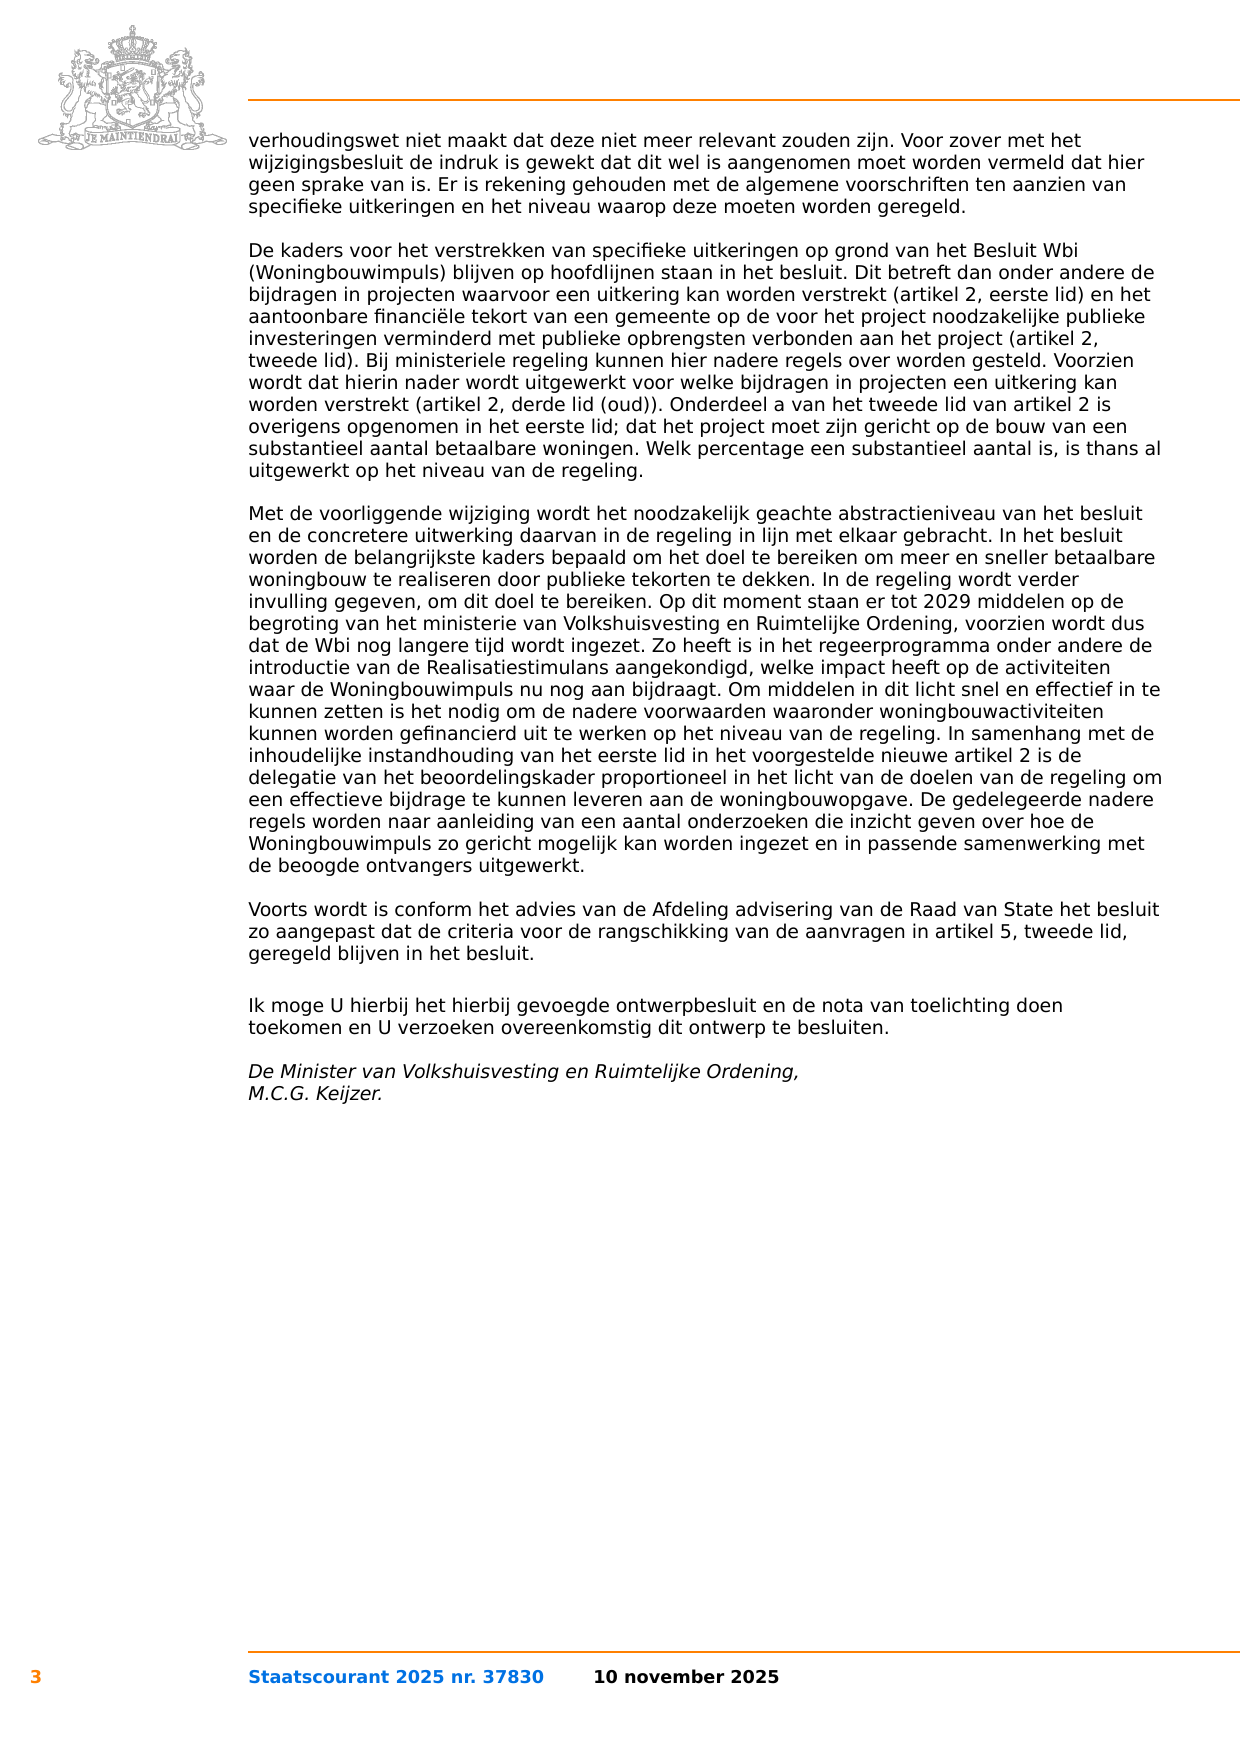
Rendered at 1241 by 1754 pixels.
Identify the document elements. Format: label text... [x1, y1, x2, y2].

text verhoudingswet niet maakt dat deze niet meer relevant zouden zijn. Voor zover met het wijzigingsbesluit de indruk is gewekt dat dit wel is aangenomen moet worden vermeld dat hier geen sprake van is. Er is rekening gehouden met de algemene voorschriften ten aanzien van specifieke uitkeringen en het niveau waarop deze moeten worden geregeld. [248, 130, 1163, 218]
text Ik moge U hierbij het hierbij gevoegde ontwerpbesluit en de nota van toelichting doen toekomen en U verzoeken overeenkomstig dit ontwerp te besluiten. [248, 995, 1163, 1039]
text Met de voorliggende wijziging wordt het noodzakelijk geachte abstractieniveau van het besluit en de concretere uitwerking daarvan in de regeling in lijn met elkaar gebracht. In het besluit worden de belangrijkste kaders bepaald om het doel te bereiken om meer en sneller betaalbare woningbouw te realiseren door publieke tekorten te dekken. In de regeling wordt verder invulling gegeven, om dit doel te bereiken. Op dit moment staan er tot 2029 middelen op de begroting van het ministerie van Volkshuisvesting en Ruimtelijke Ordening, voorzien wordt dus dat de Wbi nog langere tijd wordt ingezet. Zo heeft is in het regeerprogramma onder andere de introductie van de Realisatiestimulans aangekondigd, welke impact heeft op de activiteiten waar de Woningbouwimpuls nu nog aan bijdraagt. Om middelen in dit licht snel en effectief in te kunnen zetten is het nodig om de nadere voorwaarden waaronder woningbouwactiviteiten kunnen worden gefinancierd uit te werken op het niveau van de regeling. In samenhang met de inhoudelijke instandhouding van het eerste lid in het voorgestelde nieuwe artikel 2 is de delegatie van het beoordelingskader proportioneel in het licht van de doelen van de regeling om een effectieve bijdrage te kunnen leveren aan de woningbouwopgave. De gedelegeerde nadere regels worden naar aanleiding van een aantal onderzoeken die inzicht geven over hoe de Woningbouwimpuls zo gericht mogelijk kan worden ingezet en in passende samenwerking met de beoogde ontvangers uitgewerkt. [248, 503, 1163, 877]
text Voorts wordt is conform het advies van de Afdeling advisering van de Raad van State het besluit zo aangepast dat de criteria voor de rangschikking van de aanvragen in artikel 5, tweede lid, geregeld blijven in het besluit. [248, 899, 1163, 965]
picture [38, 25, 227, 150]
text De kaders voor het verstrekken van specifieke uitkeringen op grond van het Besluit Wbi (Woningbouwimpuls) blijven op hoofdlijnen staan in het besluit. Dit betreft dan onder andere de bijdragen in projecten waarvoor een uitkering kan worden verstrekt (artikel 2, eerste lid) en het aantoonbare financiële tekort van een gemeente op de voor het project noodzakelijke publieke investeringen verminderd met publieke opbrengsten verbonden aan het project (artikel 2, tweede lid). Bij ministeriele regeling kunnen hier nadere regels over worden gesteld. Voorzien wordt dat hierin nader wordt uitgewerkt voor welke bijdragen in projecten een uitkering kan worden verstrekt (artikel 2, derde lid (oud)). Onderdeel a van het tweede lid van artikel 2 is overigens opgenomen in het eerste lid; dat het project moet zijn gericht op de bouw van een substantieel aantal betaalbare woningen. Welk percentage een substantieel aantal is, is thans al uitgewerkt op het niveau van de regeling. [248, 240, 1163, 481]
text De Minister van Volkshuisvesting en Ruimtelijke Ordening, M.C.G. Keijzer. [248, 1061, 1163, 1104]
